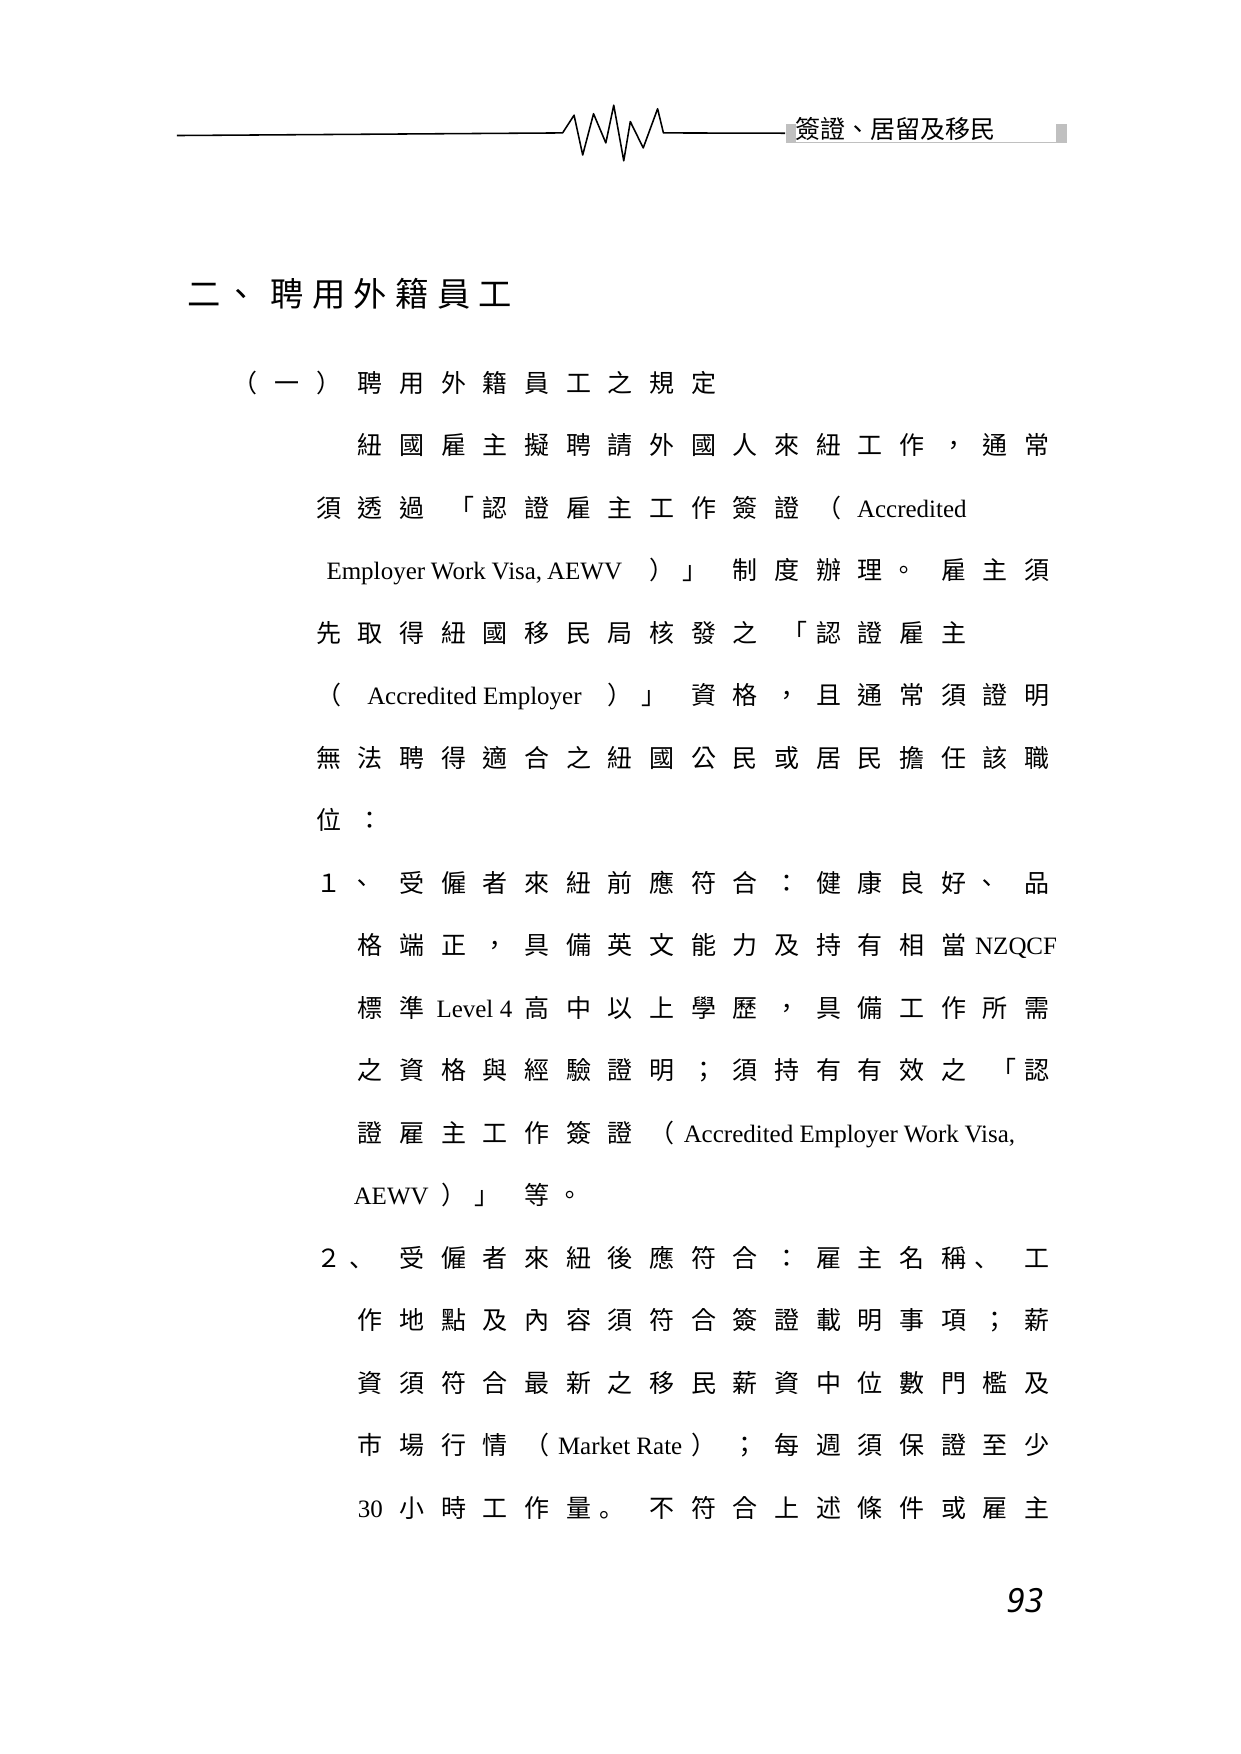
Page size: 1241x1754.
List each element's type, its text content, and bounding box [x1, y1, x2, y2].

subtitle 二、聘用外籍員工 [183, 250, 1058, 313]
text ２、受僱者來紐後應符合：雇主名稱、工作地點及內容須符合簽證載明事項；薪資須符合最新之移民薪資中位數門檻及市場行情（Market Rate）；每週須保證至少30小時工作量。不符合上述條件或雇主 [281, 1214, 1058, 1527]
text （一）聘用外籍員工之規定 [207, 339, 1058, 402]
text 紐國雇主擬聘請外國人來紐工作，通常須透過「認證雇主工作簽證（Accredited Employer Work Visa, AEWV）」制度辦理。雇主須先取得紐國移民局核發之「認證雇主（Accredited Employer）」資格，且通常須證明無法聘得適合之紐國公民或居民擔任該職位： [281, 402, 1058, 839]
text １、受僱者來紐前應符合：健康良好、品格端正，具備英文能力及持有相當NZQCF標準Level 4高中以上學歷，具備工作所需之資格與經驗證明；須持有有效之「認證雇主工作簽證（Accredited Employer Work Visa, AEWV）」等。 [281, 839, 1058, 1214]
